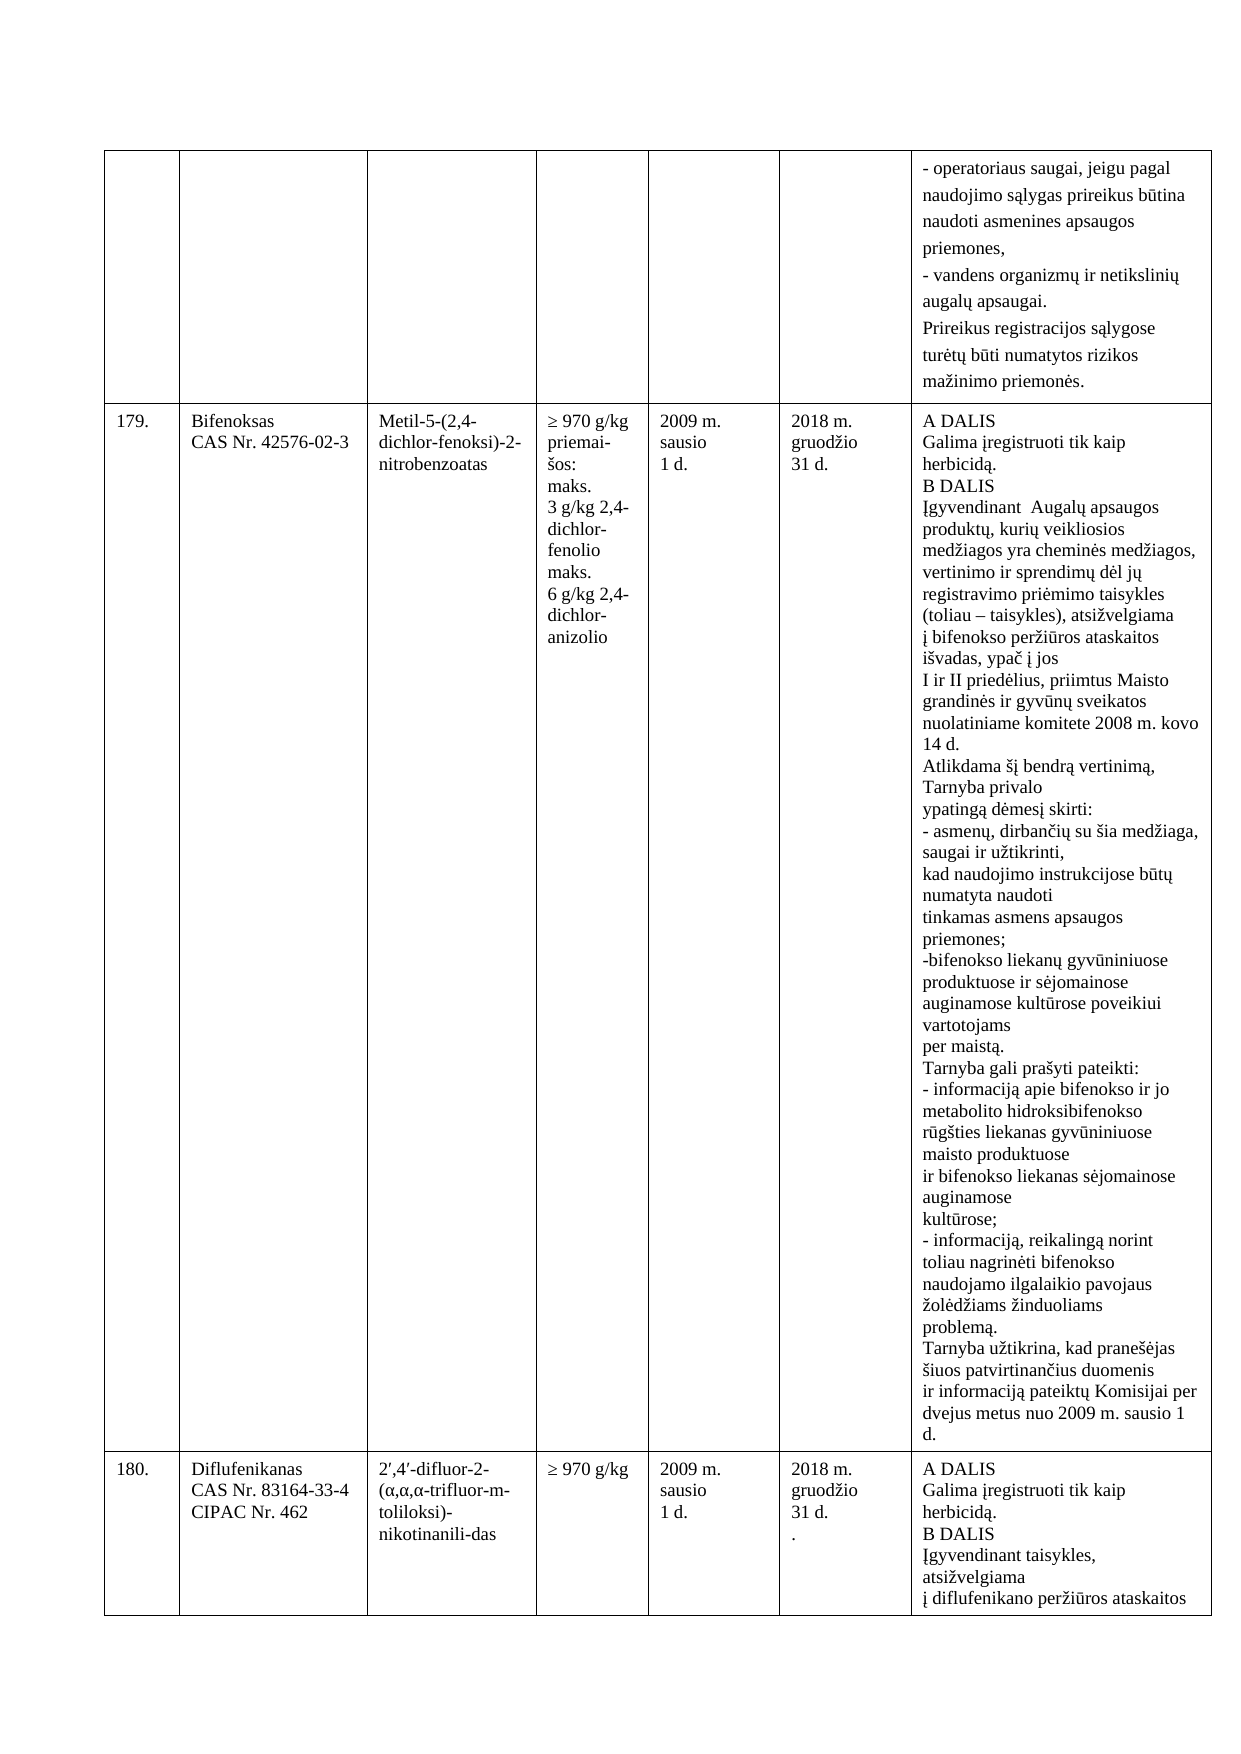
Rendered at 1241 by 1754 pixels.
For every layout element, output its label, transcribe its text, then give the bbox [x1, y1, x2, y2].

table_cell Metil-5-(2,4-dichlor-fenoksi)-2-nitrobenzoatas [368, 404, 536, 1451]
table_cell 2018 m. gruodžio 31 d. [780, 404, 911, 1451]
table_cell [180, 151, 367, 403]
table_cell ≥ 970 g/kg [537, 1452, 648, 1615]
table_cell 2009 m. sausio 1 d. [649, 1452, 779, 1615]
table_cell 179. [105, 404, 179, 1451]
table_cell - operatoriaus saugai, jeigu pagal naudojimo sąlygas prireikus būtina naudoti asmenines apsaugos priemones, - vandens organizmų ir netikslinių augalų apsaugai. Prireikus registracijos sąlygose turėtų būti numatytos rizikos mažinimo priemonės. [912, 151, 1211, 403]
table_cell Diflufenikanas CAS Nr. 83164-33-4 CIPAC Nr. 462 [180, 1452, 367, 1615]
table_cell [105, 151, 179, 403]
table_cell [649, 151, 779, 403]
table_cell ≥ 970 g/kg priemai-šos: maks. 3 g/kg 2,4-dichlor-fenolio maks. 6 g/kg 2,4-dichlor-anizolio [537, 404, 648, 1451]
table_cell 2018 m. gruodžio 31 d. . [780, 1452, 911, 1615]
table_cell A DALIS Galima įregistruoti tik kaip herbicidą. B DALIS Įgyvendinant Augalų apsaugos produktų, kurių veikliosios medžiagos yra cheminės medžiagos, vertinimo ir sprendimų dėl jų registravimo priėmimo taisykles (toliau – taisykles), atsižvelgiama į bifenokso peržiūros ataskaitos išvadas, ypač į jos I ir II priedėlius, priimtus Maisto grandinės ir gyvūnų sveikatos nuolatiniame komitete 2008 m. kovo 14 d. Atlikdama šį bendrą vertinimą, Tarnyba privalo ypatingą dėmesį skirti: - asmenų, dirbančių su šia medžiaga, saugai ir užtikrinti, kad naudojimo instrukcijose būtų numatyta naudoti tinkamas asmens apsaugos priemones; -bifenokso liekanų gyvūniniuose produktuose ir sėjomainose auginamose kultūrose poveikiui vartotojams per maistą. Tarnyba gali prašyti pateikti: - informaciją apie bifenokso ir jo metabolito hidroksibifenokso rūgšties liekanas gyvūniniuose maisto produktuose ir bifenokso liekanas sėjomainose auginamose kultūrose; - informaciją, reikalingą norint toliau nagrinėti bifenokso naudojamo ilgalaikio pavojaus žolėdžiams žinduoliams problemą. Tarnyba užtikrina, kad pranešėjas šiuos patvirtinančius duomenis ir informaciją pateiktų Komisijai per dvejus metus nuo 2009 m. sausio 1 d. [912, 404, 1211, 1451]
table_cell A DALIS Galima įregistruoti tik kaip herbicidą. B DALIS Įgyvendinant taisykles, atsižvelgiama į diflufenikano peržiūros ataskaitos [912, 1452, 1211, 1615]
table_cell 2′,4′-difluor-2-(α,α,α-trifluor-m-toliloksi)- nikotinanili-das [368, 1452, 536, 1615]
table_cell [780, 151, 911, 403]
table_cell Bifenoksas CAS Nr. 42576-02-3 [180, 404, 367, 1451]
table_cell [537, 151, 648, 403]
table_cell 2009 m. sausio 1 d. [649, 404, 779, 1451]
table_cell [368, 151, 536, 403]
table_cell 180. [105, 1452, 179, 1615]
